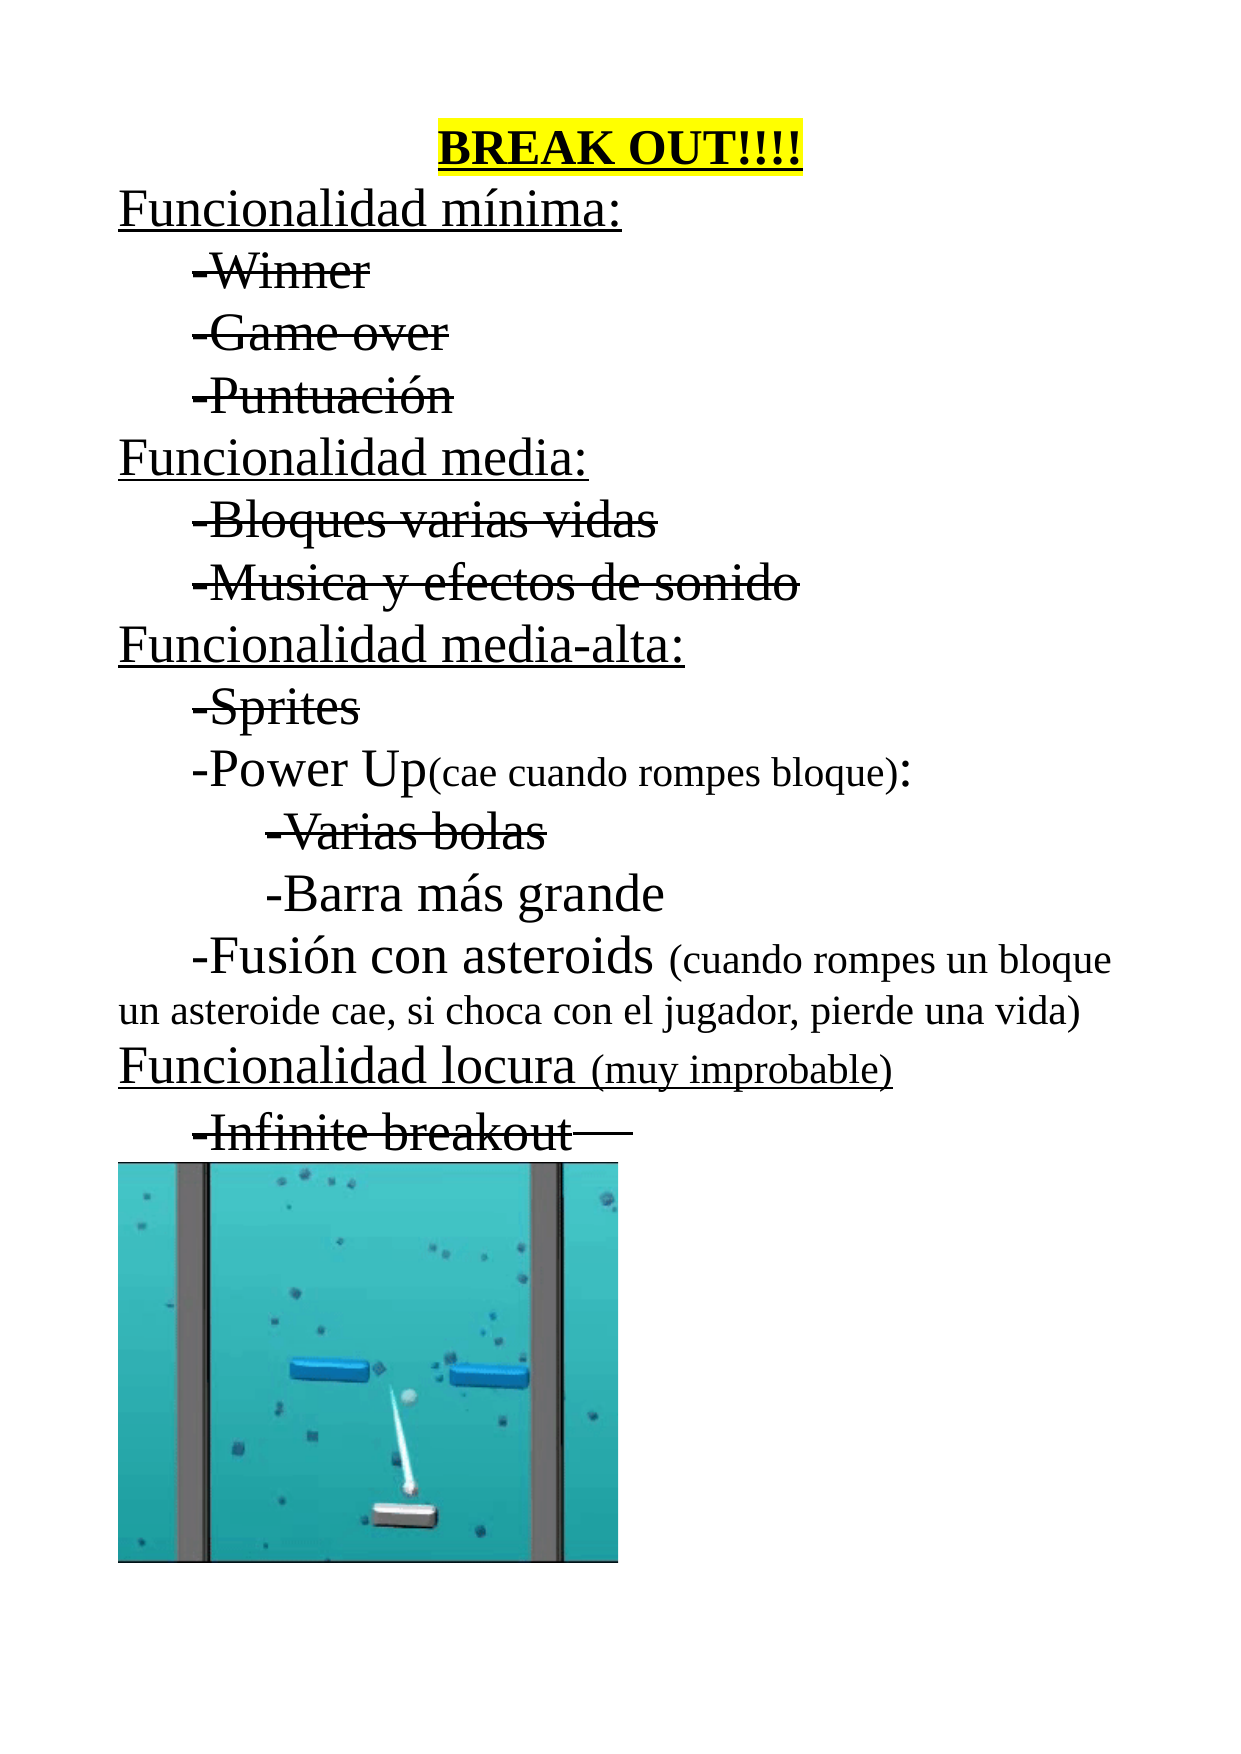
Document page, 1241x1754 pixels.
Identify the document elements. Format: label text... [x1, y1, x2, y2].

text -Sprites [118, 674, 1122, 736]
text -Game over [118, 300, 1122, 362]
text -Infinite breakout [118, 1096, 1122, 1575]
text -Musica y efectos de sonido [118, 549, 1122, 612]
text -Bloques varias vidas [118, 487, 1122, 549]
picture [118, 1162, 619, 1563]
text -Winner [118, 238, 1122, 300]
text Funcionalidad media: [118, 425, 1122, 487]
text Funcionalidad mínima: [118, 176, 1122, 238]
text -Puntuación [118, 362, 1122, 425]
text -Fusión con asteroids (cuando rompes un bloque un asteroide cae, si choca con el jugador, pierde una vida) [118, 923, 1122, 1033]
text Funcionalidad media-alta: [118, 612, 1122, 674]
text Funcionalidad locura (muy improbable) [118, 1033, 1122, 1096]
text -Varias bolas [118, 798, 1122, 861]
text -Barra más grande [118, 861, 1122, 923]
text -Power Up(cae cuando rompes bloque): [118, 736, 1122, 798]
text BREAK OUT!!!! [118, 118, 1122, 176]
